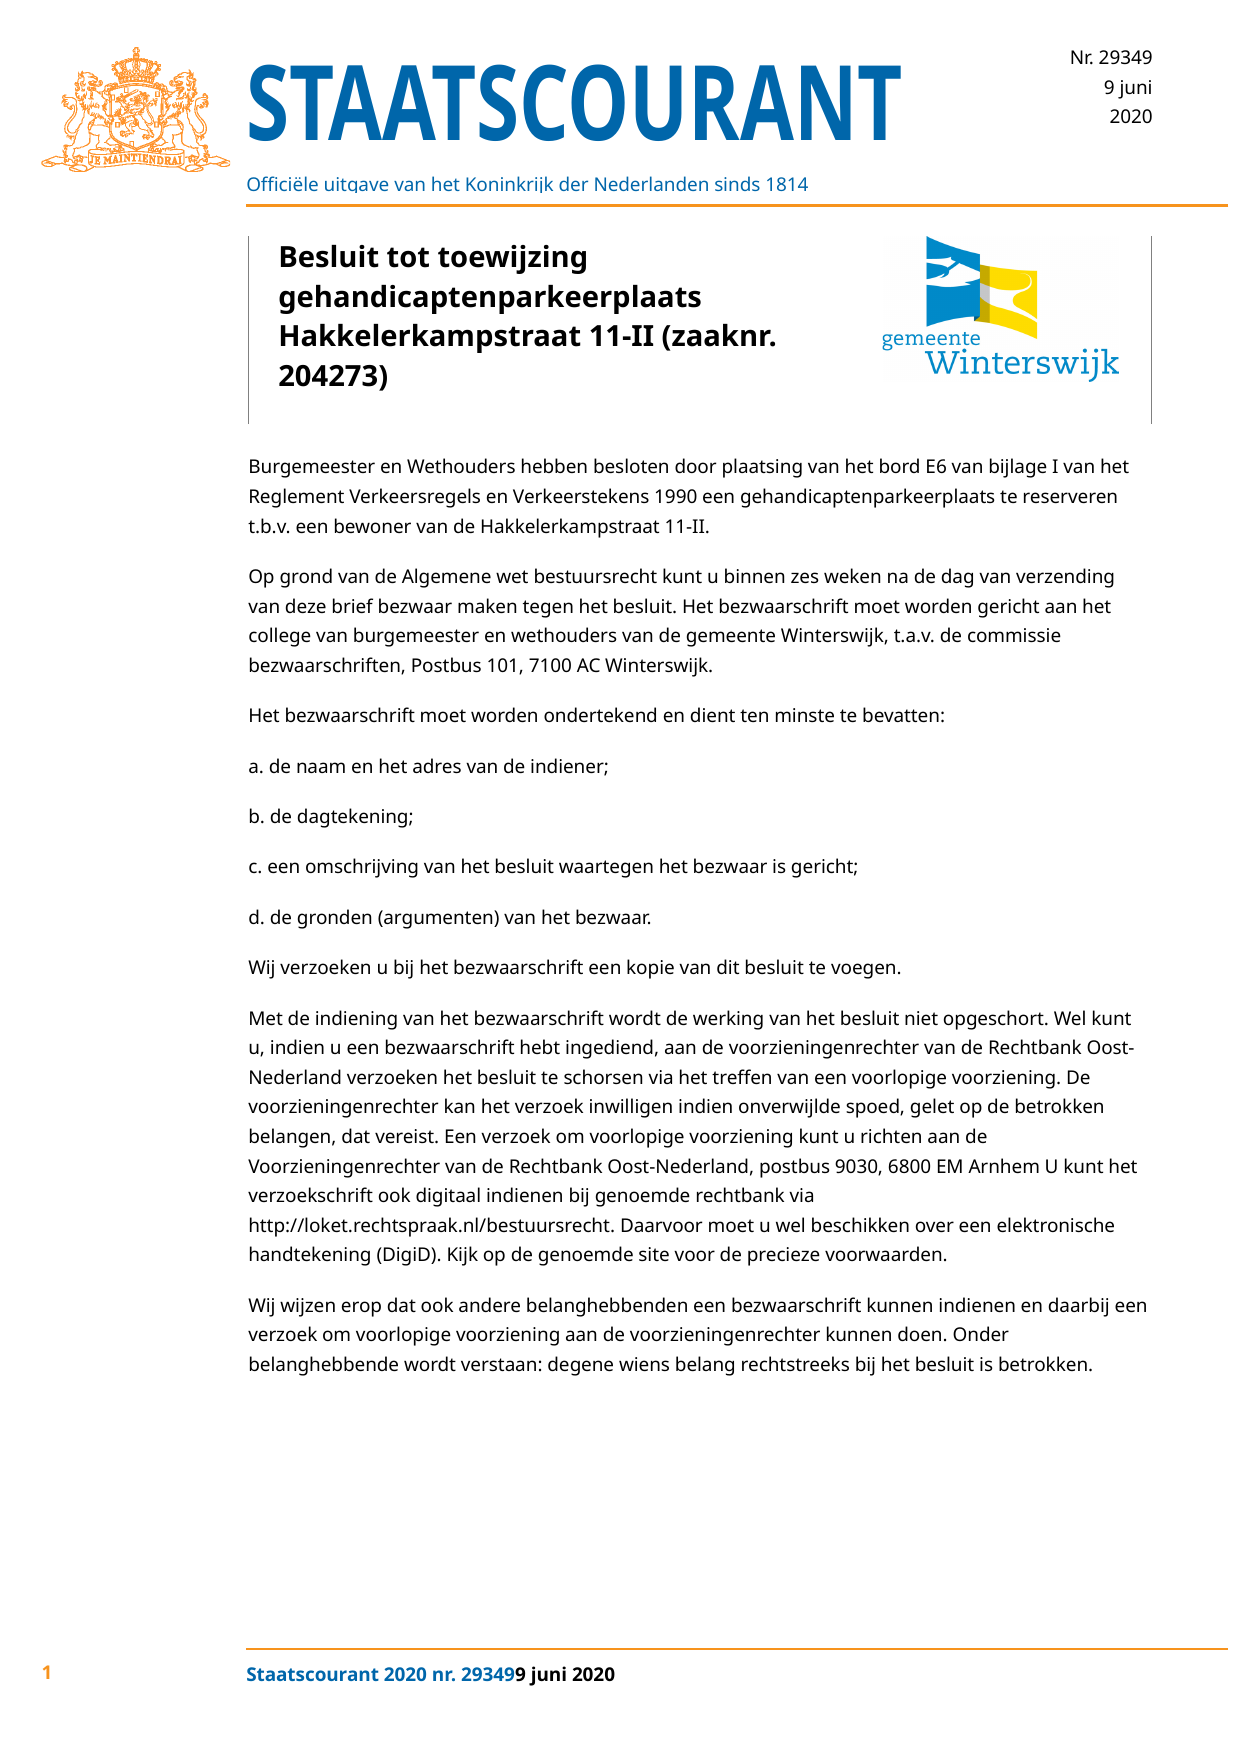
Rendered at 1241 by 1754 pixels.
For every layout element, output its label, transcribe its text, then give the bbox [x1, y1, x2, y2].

picture [882, 236, 1119, 382]
table_header [850, 236, 1151, 424]
text Met de indiening van het bezwaarschrift wordt de werking van het besluit niet opgeschort. Wel kunt u, indien u een bezwaarschrift hebt ingediend, aan de voorzieningenrechter van de Rechtbank Oost-Nederland verzoeken het besluit te schorsen via het treffen van een voorlopige voorziening. De voorzieningenrechter kan het verzoek inwilligen indien onverwijlde spoed, gelet op de betrokken belangen, dat vereist. Een verzoek om voorlopige voorziening kunt u richten aan de Voorzieningenrechter van de Rechtbank Oost-Nederland, postbus 9030, 6800 EM Arnhem U kunt het verzoekschrift ook digitaal indienen bij genoemde rechtbank via http://loket.rechtspraak.nl/bestuursrecht. Daarvoor moet u wel beschikken over een elektronische handtekening (DigiD). Kijk op de genoemde site voor de precieze voorwaarden. [248, 1005, 1152, 1267]
text Wij wijzen erop dat ook andere belanghebbenden een bezwaarschrift kunnen indienen en daarbij een verzoek om voorlopige voorziening aan de voorzieningenrechter kunnen doen. Onder belanghebbende wordt verstaan: degene wiens belang rechtstreeks bij het besluit is betrokken. [248, 1292, 1152, 1377]
text Wij verzoeken u bij het bezwaarschrift een kopie van dit besluit te voegen. [248, 954, 1152, 980]
picture [1111, 360, 1119, 371]
text a. de naam en het adres van de indiener; [248, 753, 1152, 778]
text b. de dagtekening; [248, 803, 1152, 829]
text Het bezwaarschrift moet worden ondertekend en dient ten minste te bevatten: [248, 702, 1152, 728]
text Op grond van de Algemene wet bestuursrecht kunt u binnen zes weken na de dag van verzending van deze brief bezwaar maken tegen het besluit. Het bezwaarschrift moet worden gericht aan het college van burgemeester en wethouders van de gemeente Winterswijk, t.a.v. de commissie bezwaarschriften, Postbus 101, 7100 AC Winterswijk. [248, 563, 1152, 678]
text c. een omschrijving van het besluit waartegen het bezwaar is gericht; [248, 854, 1152, 879]
picture [41, 47, 231, 172]
table_header Besluit tot toewijzing gehandicaptenparkeerplaats Hakkelerkampstraat 11-II (zaaknr. 204273) [249, 236, 850, 424]
text d. de gronden (argumenten) van het bezwaar. [248, 904, 1152, 930]
text Burgemeester en Wethouders hebben besloten door plaatsing van het bord E6 van bijlage I van het Reglement Verkeersregels en Verkeerstekens 1990 een gehandicaptenparkeerplaats te reserveren t.b.v. een bewoner van de Hakkelerkampstraat 11-II. [248, 454, 1152, 538]
